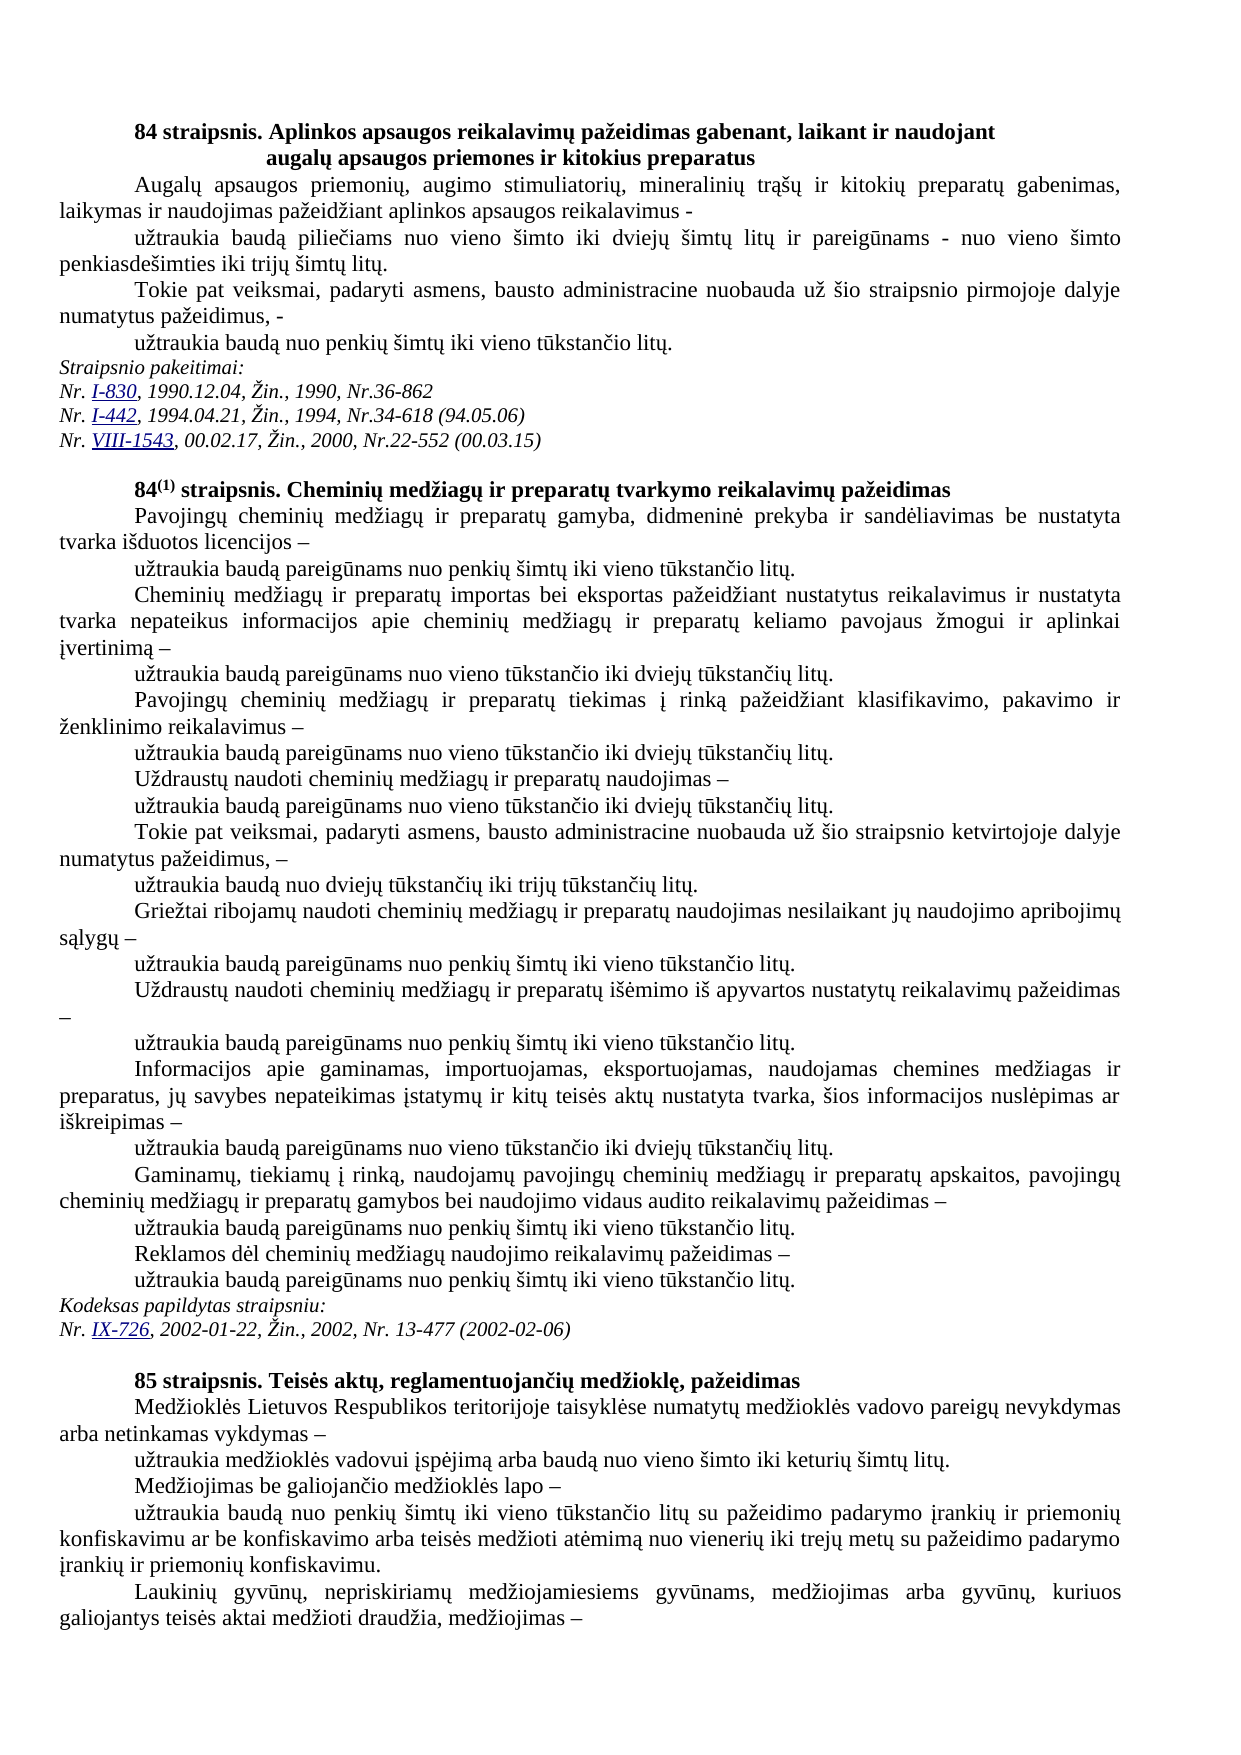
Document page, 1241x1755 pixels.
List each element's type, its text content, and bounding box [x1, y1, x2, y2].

text Cheminių medžiagų ir preparatų importas bei eksportas pažeidžiant nustatytus reikalavimus ir nustatyta tvarka nepateikus informacijos apie cheminių medžiagų ir preparatų keliamo pavojaus žmogui ir aplinkai įvertinimą – [59, 581, 1122, 660]
text Informacijos apie gaminamas, importuojamas, eksportuojamas, naudojamas chemines medžiagas ir preparatus, jų savybes nepateikimas įstatymų ir kitų teisės aktų nustatyta tvarka, šios informacijos nuslėpimas ar iškreipimas – [59, 1055, 1122, 1134]
text Nr. I-442, 1994.04.21, Žin., 1994, Nr.34-618 (94.05.06) [59, 403, 1122, 427]
text Kodeksas papildytas straipsniu: [59, 1293, 1122, 1317]
text Nr. VIII-1543, 00.02.17, Žin., 2000, Nr.22-552 (00.03.15) [59, 427, 1122, 452]
text 84(1) straipsnis. Cheminių medžiagų ir preparatų tvarkymo reikalavimų pažeidimas [134, 476, 1122, 502]
text Pavojingų cheminių medžiagų ir preparatų tiekimas į rinką pažeidžiant klasifikavimo, pakavimo ir ženklinimo reikalavimus – [59, 686, 1122, 739]
text Tokie pat veiksmai, padaryti asmens, bausto administracine nuobauda už šio straipsnio pirmojoje dalyje numatytus pažeidimus, - [59, 276, 1122, 329]
text užtraukia baudą nuo dviejų tūkstančių iki trijų tūkstančių litų. [59, 871, 1122, 897]
text Griežtai ribojamų naudoti cheminių medžiagų ir preparatų naudojimas nesilaikant jų naudojimo apribojimų sąlygų – [59, 897, 1122, 950]
text 85 straipsnis. Teisės aktų, reglamentuojančių medžioklę, pažeidimas [59, 1367, 1122, 1393]
text augalų apsaugos priemones ir kitokius preparatus [266, 144, 1122, 171]
text užtraukia baudą piliečiams nuo vieno šimto iki dviejų šimtų litų ir pareigūnams - nuo vieno šimto penkiasdešimties iki trijų šimtų litų. [59, 223, 1122, 276]
text Nr. I-830, 1990.12.04, Žin., 1990, Nr.36-862 [59, 379, 1122, 403]
text užtraukia baudą pareigūnams nuo penkių šimtų iki vieno tūkstančio litų. [59, 1266, 1122, 1293]
text Nr. IX-726, 2002-01-22, Žin., 2002, Nr. 13-477 (2002-02-06) [59, 1317, 1122, 1341]
text užtraukia baudą pareigūnams nuo vieno tūkstančio iki dviejų tūkstančių litų. [59, 739, 1122, 766]
text užtraukia medžioklės vadovui įspėjimą arba baudą nuo vieno šimto iki keturių šimtų litų. [59, 1446, 1122, 1472]
text Pavojingų cheminių medžiagų ir preparatų gamyba, didmeninė prekyba ir sandėliavimas be nustatyta tvarka išduotos licencijos – [59, 502, 1122, 555]
text Uždraustų naudoti cheminių medžiagų ir preparatų išėmimo iš apyvartos nustatytų reikalavimų pažeidimas – [59, 976, 1122, 1029]
text Straipsnio pakeitimai: [59, 355, 1122, 379]
text užtraukia baudą pareigūnams nuo vieno tūkstančio iki dviejų tūkstančių litų. [59, 660, 1122, 686]
text užtraukia baudą pareigūnams nuo vieno tūkstančio iki dviejų tūkstančių litų. [59, 1134, 1122, 1161]
text Gaminamų, tiekiamų į rinką, naudojamų pavojingų cheminių medžiagų ir preparatų apskaitos, pavojingų cheminių medžiagų ir preparatų gamybos bei naudojimo vidaus audito reikalavimų pažeidimas – [59, 1161, 1122, 1213]
text Uždraustų naudoti cheminių medžiagų ir preparatų naudojimas – [59, 766, 1122, 792]
text 84 straipsnis. Aplinkos apsaugos reikalavimų pažeidimas gabenant, laikant ir naudojant [134, 118, 1122, 144]
text užtraukia baudą pareigūnams nuo penkių šimtų iki vieno tūkstančio litų. [59, 1213, 1122, 1240]
text užtraukia baudą nuo penkių šimtų iki vieno tūkstančio litų su pažeidimo padarymo įrankių ir priemonių konfiskavimu ar be konfiskavimo arba teisės medžioti atėmimą nuo vienerių iki trejų metų su pažeidimo padarymo įrankių ir priemonių konfiskavimu. [59, 1499, 1122, 1578]
text Medžioklės Lietuvos Respublikos teritorijoje taisyklėse numatytų medžioklės vadovo pareigų nevykdymas arba netinkamas vykdymas – [59, 1393, 1122, 1446]
text užtraukia baudą pareigūnams nuo penkių šimtų iki vieno tūkstančio litų. [59, 950, 1122, 976]
text Augalų apsaugos priemonių, augimo stimuliatorių, mineralinių trąšų ir kitokių preparatų gabenimas, laikymas ir naudojimas pažeidžiant aplinkos apsaugos reikalavimus - [59, 171, 1122, 223]
text užtraukia baudą pareigūnams nuo penkių šimtų iki vieno tūkstančio litų. [59, 555, 1122, 581]
text Laukinių gyvūnų, nepriskiriamų medžiojamiesiems gyvūnams, medžiojimas arba gyvūnų, kuriuos galiojantys teisės aktai medžioti draudžia, medžiojimas – [59, 1578, 1122, 1631]
text Tokie pat veiksmai, padaryti asmens, bausto administracine nuobauda už šio straipsnio ketvirtojoje dalyje numatytus pažeidimus, – [59, 818, 1122, 871]
text užtraukia baudą nuo penkių šimtų iki vieno tūkstančio litų. [59, 329, 1122, 355]
text užtraukia baudą pareigūnams nuo vieno tūkstančio iki dviejų tūkstančių litų. [59, 792, 1122, 818]
text Reklamos dėl cheminių medžiagų naudojimo reikalavimų pažeidimas – [59, 1240, 1122, 1266]
text Medžiojimas be galiojančio medžioklės lapo – [59, 1472, 1122, 1499]
text užtraukia baudą pareigūnams nuo penkių šimtų iki vieno tūkstančio litų. [59, 1029, 1122, 1055]
